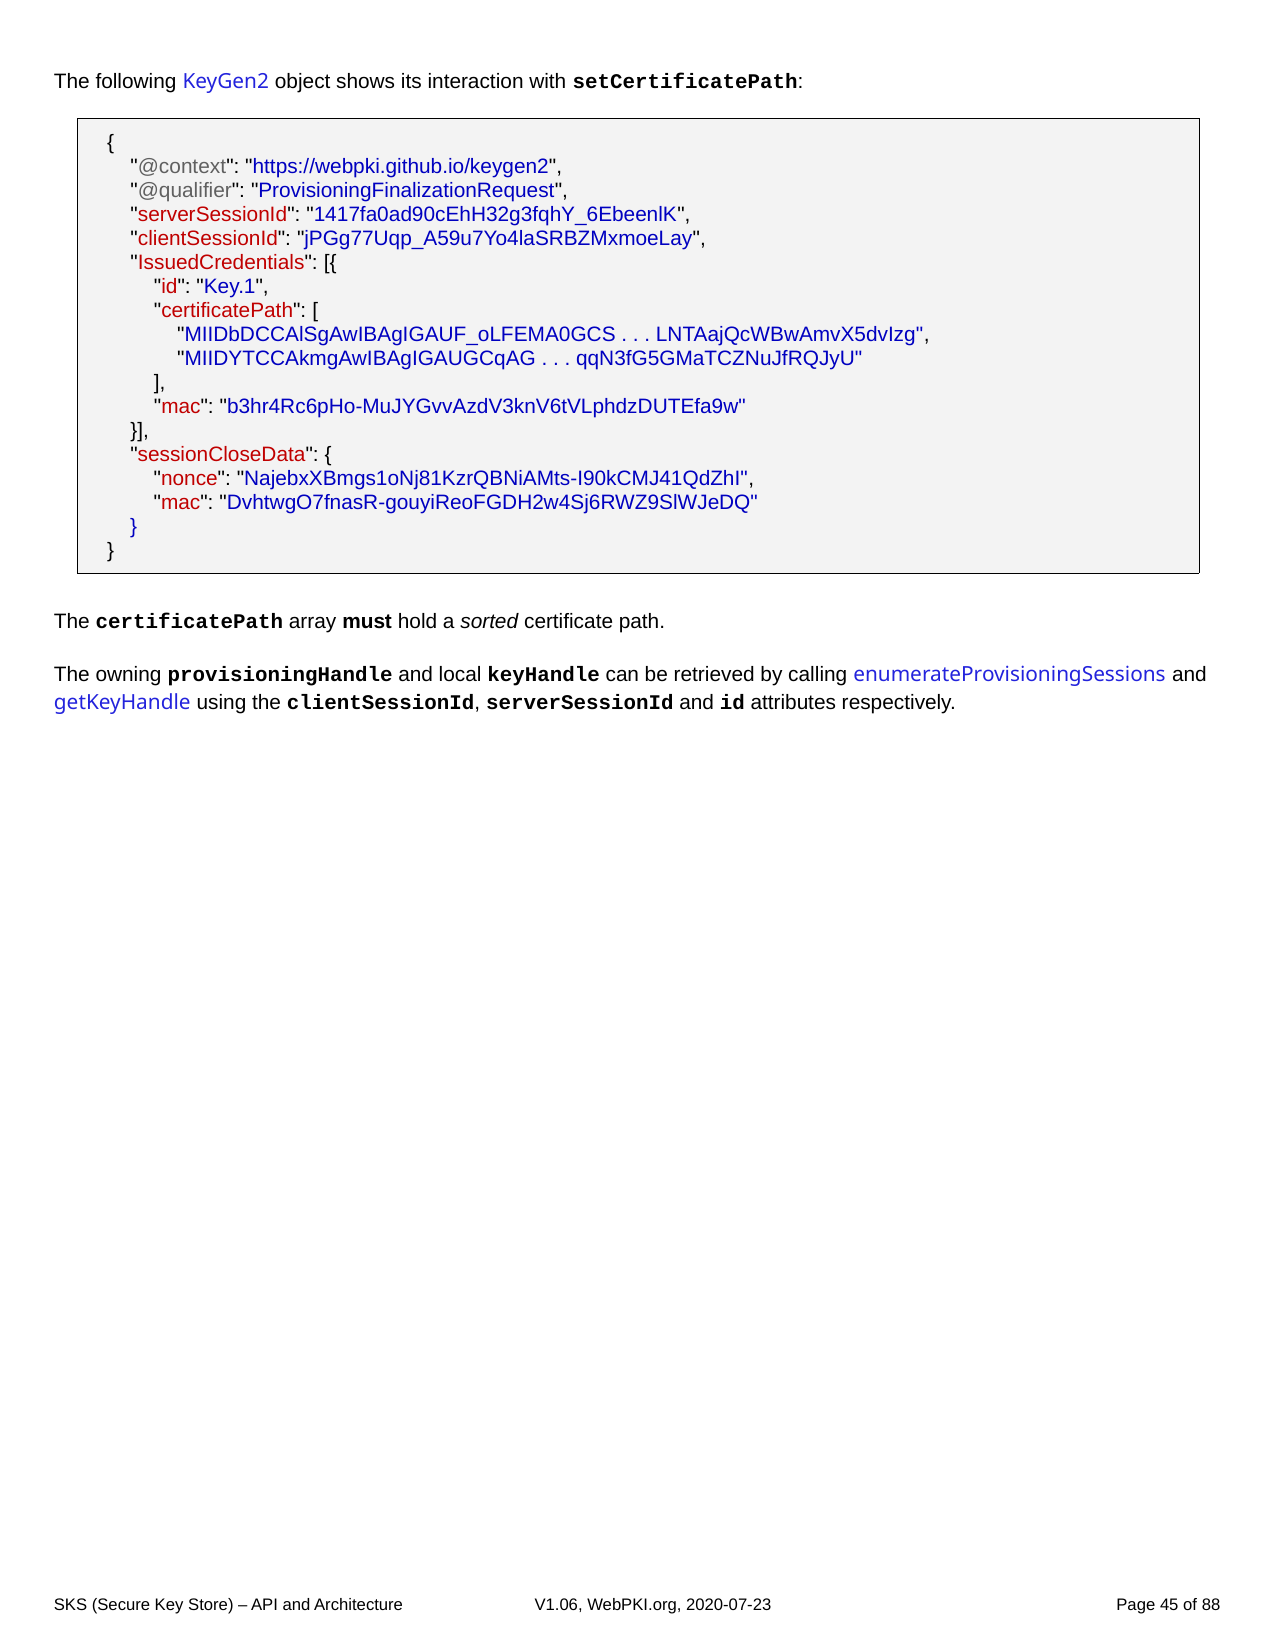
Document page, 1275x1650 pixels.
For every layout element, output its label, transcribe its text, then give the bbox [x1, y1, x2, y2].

text The certificatePath array must hold a sorted certificate path. [54, 609, 1221, 635]
text The following KeyGen2 object shows its interaction with setCertificatePath: [54, 66, 1221, 118]
table_header { "@context": "https://webpki.github.io/keygen2", "@qualifier": "ProvisioningFinalizationRequest", "serverSessionId": "1417fa0ad90cEhH32g3fqhY_6EbeenlK", "clientSessionId": "jPGg77Uqp_A59u7Yo4laSRBZMxmoeLay", "IssuedCredentials": [{ "id": "Key.1", "certificatePath": [ "MIIDbDCCAlSgAwIBAgIGAUF_oLFEMA0GCS . . . LNTAajQcWBwAmvX5dvIzg", "MIIDYTCCAkmgAwIBAgIGAUGCqAG . . . qqN3fG5GMaTCZNuJfRQJyU" ], "mac": "b3hr4Rc6pHo-MuJYGvvAzdV3knV6tVLphdzDUTEfa9w" }], "sessionCloseData": { "nonce": "NajebxXBmgs1oNj81KzrQBNiAMts-I90kCMJ41QdZhI", "mac": "DvhtwgO7fnasR-gouyiReoFGDH2w4Sj6RWZ9SlWJeDQ" } } [78, 119, 1199, 573]
text The owning provisioningHandle and local keyHandle can be retrieved by calling enumerateProvisioningSessions and getKeyHandle using the clientSessionId, serverSessionId and id attributes respectively. [54, 659, 1221, 716]
